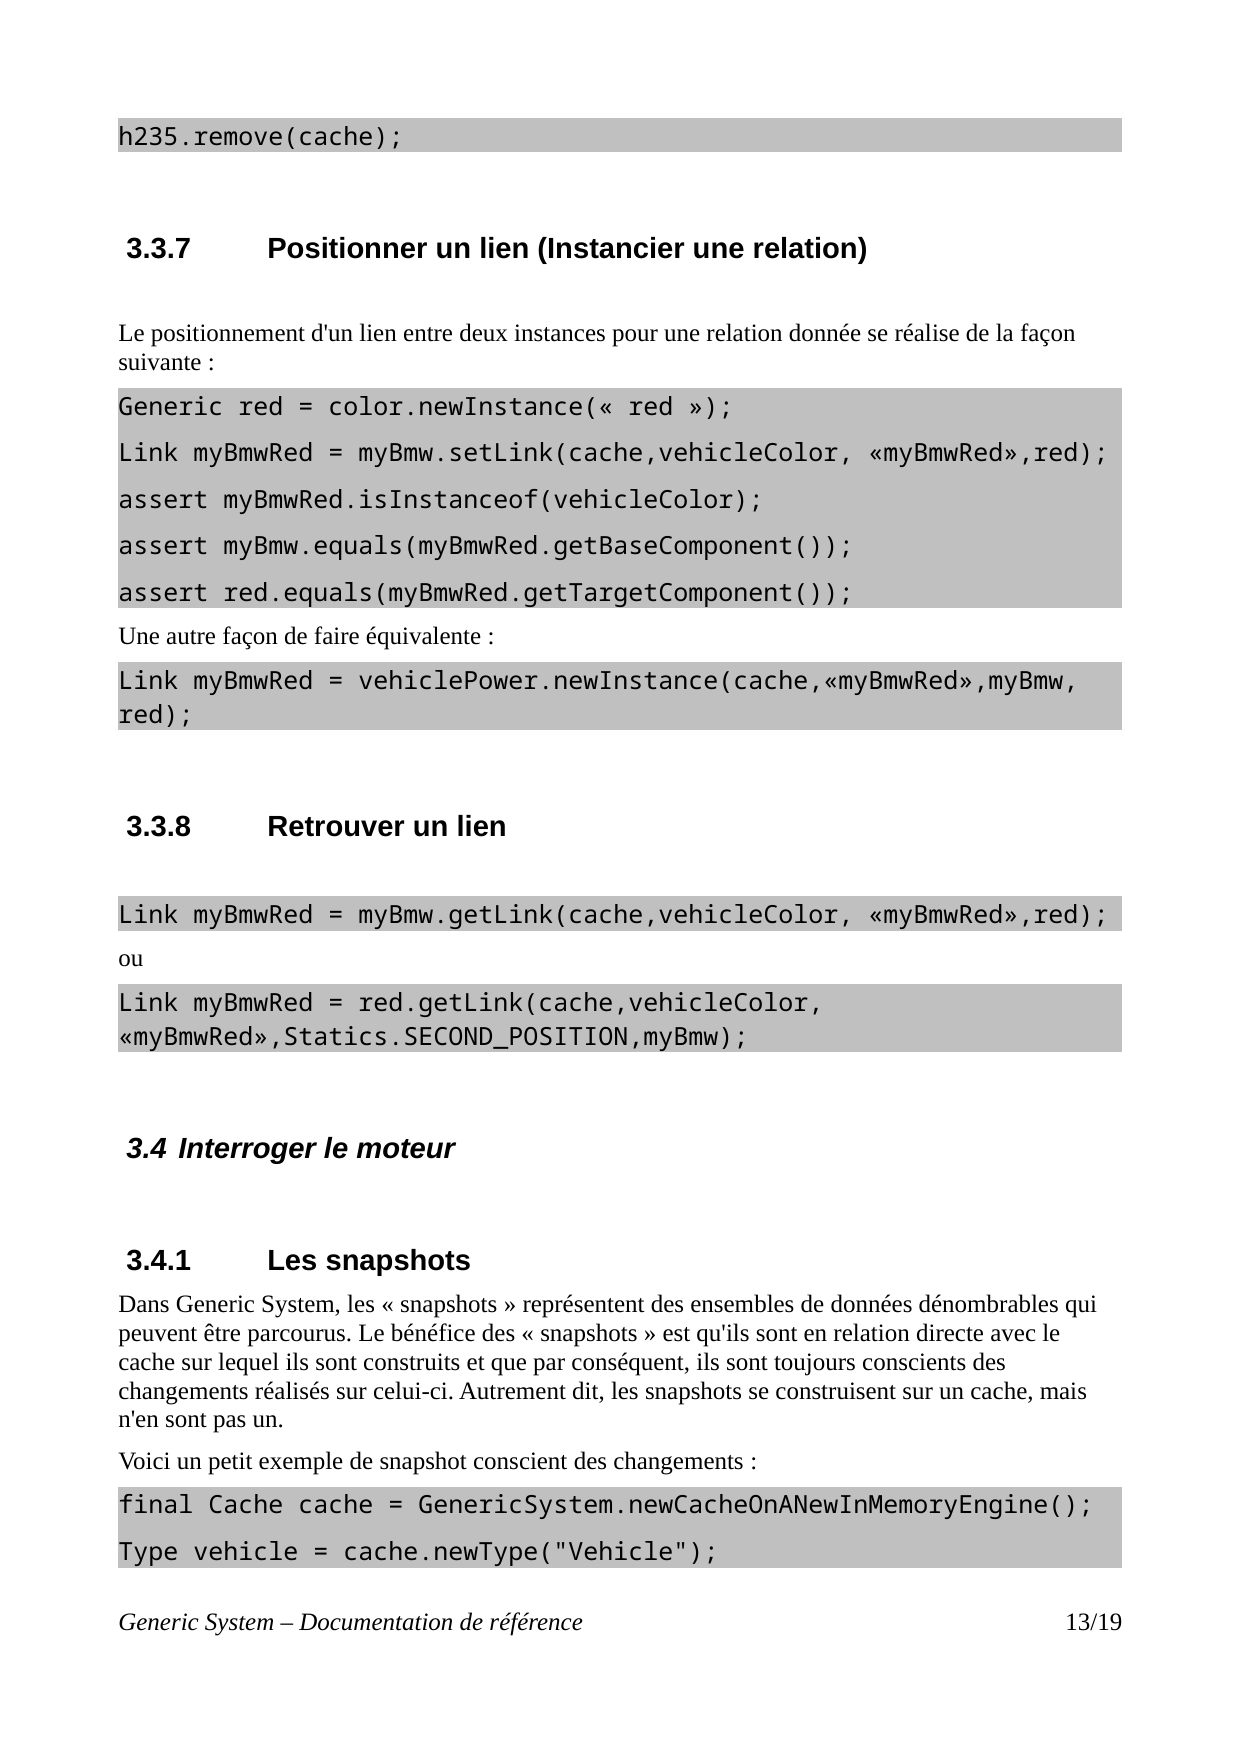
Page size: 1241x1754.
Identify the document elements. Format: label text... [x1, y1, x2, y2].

text final Cache cache = GenericSystem.newCacheOnANewInMemoryEngine(); [118, 1487, 1122, 1521]
text assert red.equals(myBmwRed.getTargetComponent()); [118, 574, 1122, 608]
subtitle Retrouver un lien [118, 809, 1122, 843]
text Link myBmwRed = myBmw.getLink(cache,vehicleColor, «myBmwRed»,red); [118, 896, 1122, 931]
text h235.remove(cache); [118, 118, 1122, 152]
text Une autre façon de faire équivalente : [118, 621, 1122, 650]
subtitle Les snapshots [118, 1243, 1122, 1277]
text Le positionnement d'un lien entre deux instances pour une relation donnée se réalise de la façon suivante : [118, 318, 1122, 376]
text assert myBmw.equals(myBmwRed.getBaseComponent()); [118, 528, 1122, 562]
text Generic red = color.newInstance(« red »); [118, 388, 1122, 422]
text Voici un petit exemple de snapshot conscient des changements : [118, 1446, 1122, 1474]
text Link myBmwRed = myBmw.setLink(cache,vehicleColor, «myBmwRed»,red); [118, 435, 1122, 469]
subtitle Interroger le moteur [118, 1131, 1122, 1165]
subtitle Positionner un lien (Instancier une relation) [118, 231, 1122, 264]
text Link myBmwRed = vehiclePower.newInstance(cache,«myBmwRed»,myBmw, red); [118, 662, 1122, 730]
text Dans Generic System, les « snapshots » représentent des ensembles de données dénombrables qui peuvent être parcourus. Le bénéfice des « snapshots » est qu'ils sont en relation directe avec le cache sur lequel ils sont construits et que par conséquent, ils sont toujours conscients des changements réalisés sur celui-ci. Autrement dit, les snapshots se construisent sur un cache, mais n'en sont pas un. [118, 1289, 1122, 1433]
text assert myBmwRed.isInstanceof(vehicleColor); [118, 481, 1122, 515]
text Type vehicle = cache.newType("Vehicle"); [118, 1533, 1122, 1568]
text Link myBmwRed = red.getLink(cache,vehicleColor, «myBmwRed»,Statics.SECOND_POSITION,myBmw); [118, 984, 1122, 1052]
text ou [118, 943, 1122, 972]
